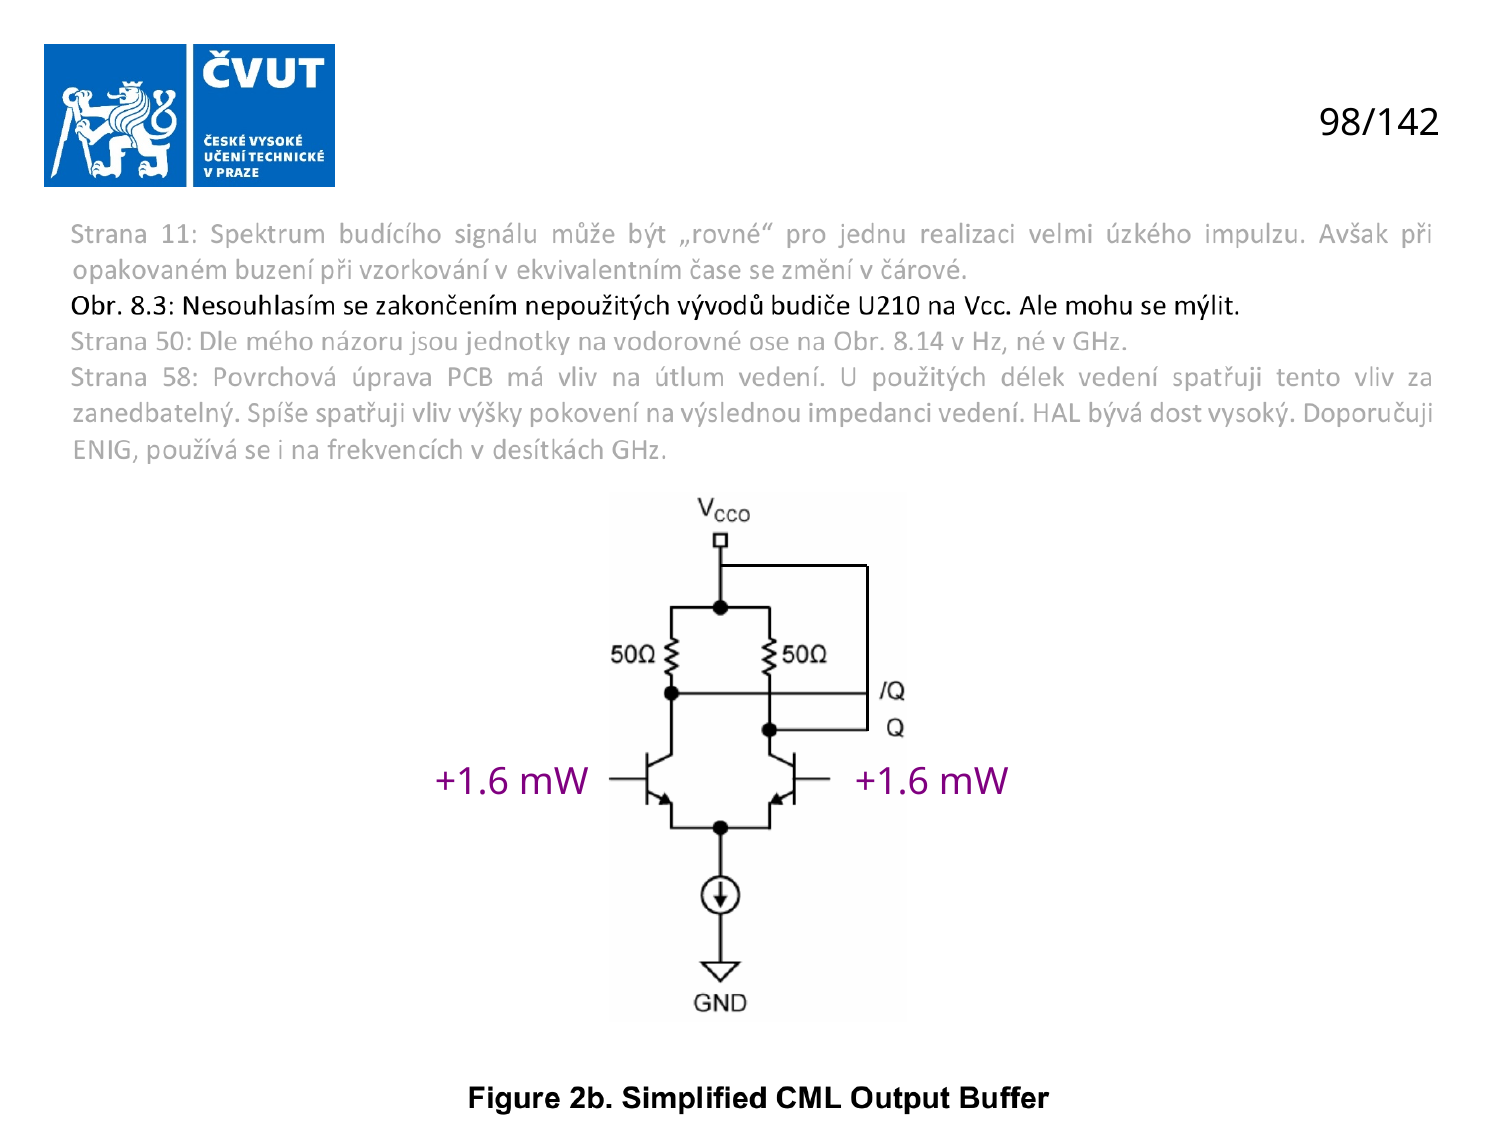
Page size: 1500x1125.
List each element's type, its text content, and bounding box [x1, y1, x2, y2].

text_box [15, 216, 1486, 286]
text_box +1.6 mW [840, 750, 1186, 810]
picture [44, 44, 335, 187]
picture [60, 286, 1441, 329]
picture [408, 471, 1092, 1124]
text_box +1.6 mW [420, 750, 766, 810]
text_box [15, 329, 1486, 465]
